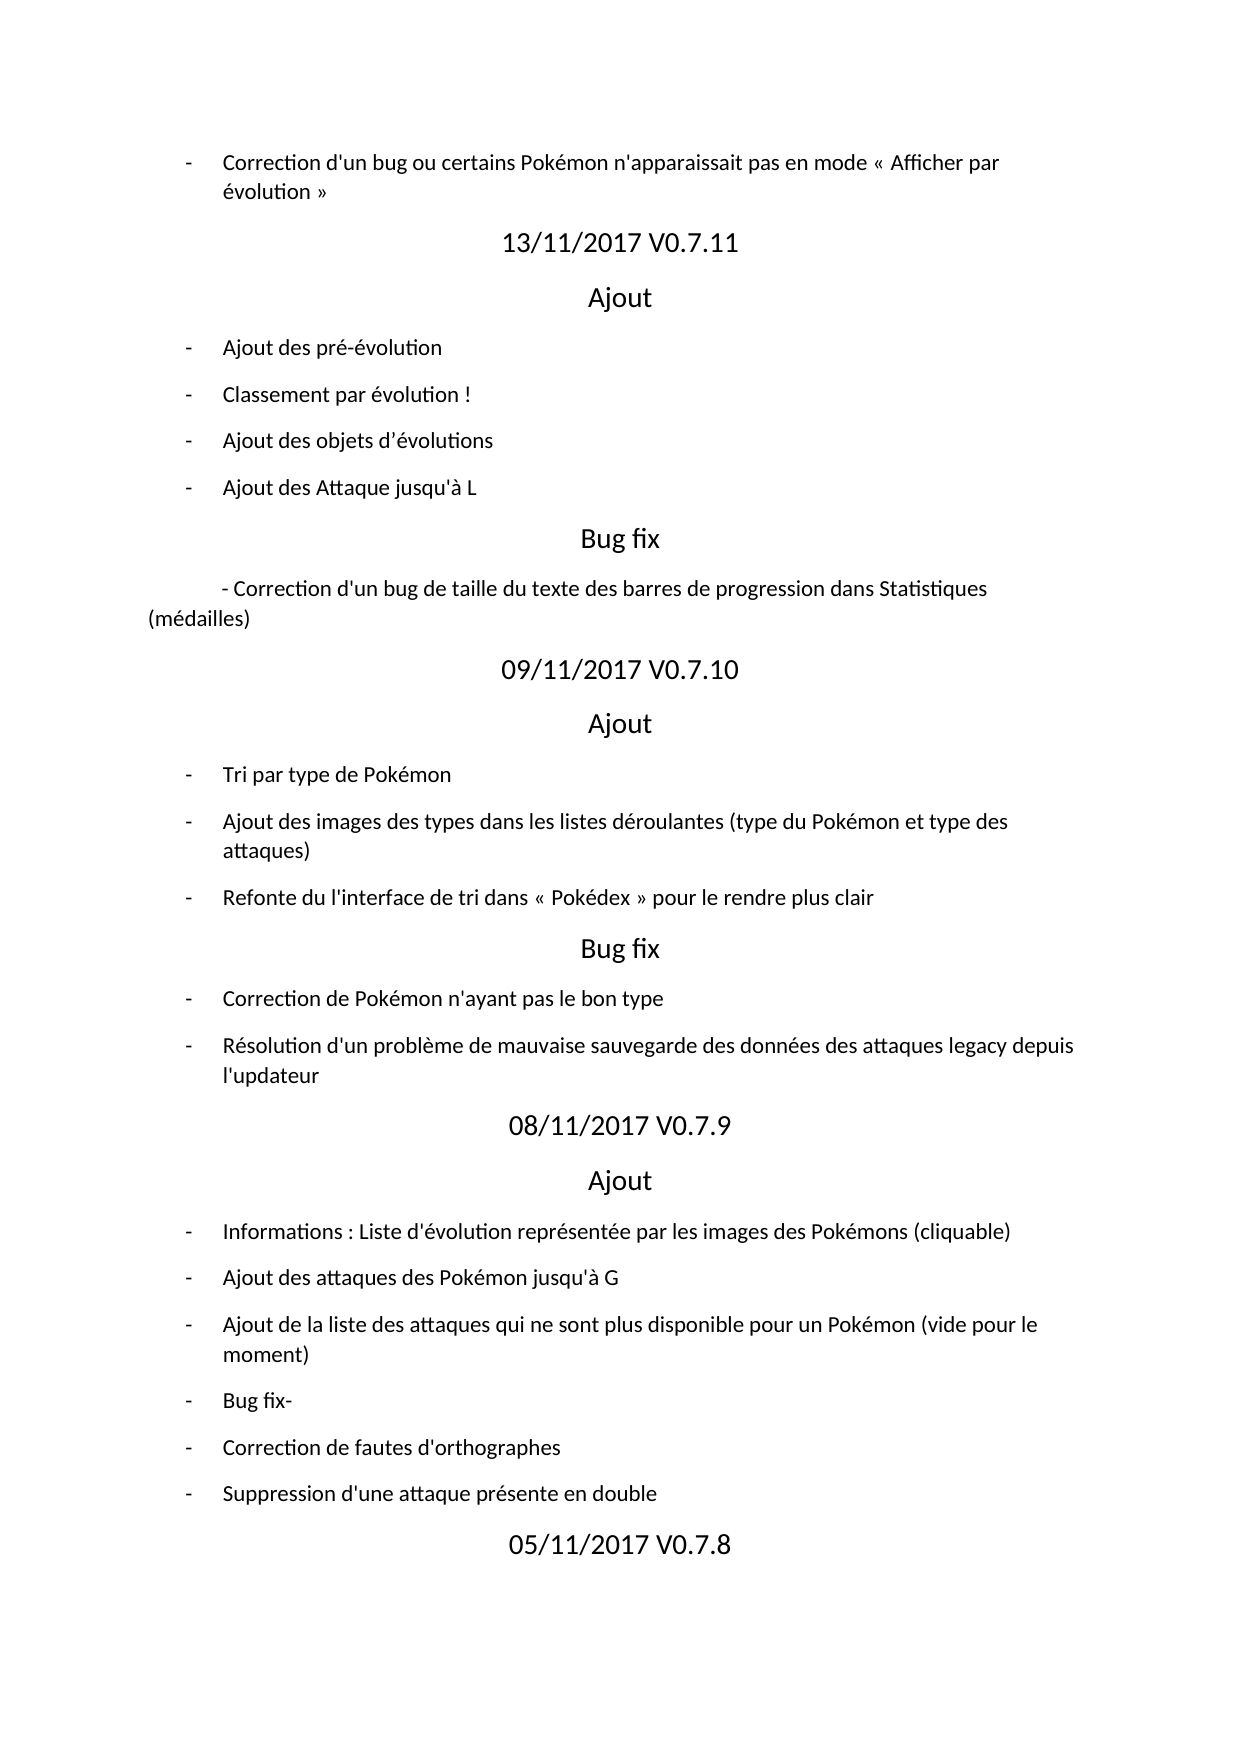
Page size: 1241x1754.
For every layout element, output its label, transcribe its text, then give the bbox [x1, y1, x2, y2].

text - Correction d'un bug de taille du texte des barres de progression dans Statistiques (médailles) [148, 574, 1093, 632]
list Ajout des images des types dans les listes déroulantes (type du Pokémon et type des attaques) [185, 807, 1093, 865]
text Ajout [148, 706, 1093, 741]
list Informations : Liste d'évolution représentée par les images des Pokémons (cliquable) [185, 1217, 1093, 1245]
text 13/11/2017 V0.7.11 [148, 224, 1093, 260]
list Suppression d'une attaque présente en double [185, 1479, 1093, 1508]
list Ajout des Attaque jusqu'à L [185, 473, 1093, 501]
list Refonte du l'interface de tri dans « Pokédex » pour le rendre plus clair [185, 883, 1093, 911]
text 05/11/2017 V0.7.8 [148, 1526, 1093, 1562]
list Bug fix- [185, 1386, 1093, 1414]
list Classement par évolution ! [185, 380, 1093, 408]
list Correction de Pokémon n'ayant pas le bon type [185, 984, 1093, 1012]
text 09/11/2017 V0.7.10 [148, 651, 1093, 686]
text 08/11/2017 V0.7.9 [148, 1107, 1093, 1143]
text Bug fix [148, 930, 1093, 965]
text Ajout [148, 1162, 1093, 1198]
list Ajout des attaques des Pokémon jusqu'à G [185, 1263, 1093, 1291]
list Résolution d'un problème de mauvaise sauvegarde des données des attaques legacy depuis l'updateur [185, 1031, 1093, 1089]
list Ajout de la liste des attaques qui ne sont plus disponible pour un Pokémon (vide pour le moment) [185, 1310, 1093, 1368]
list Tri par type de Pokémon [185, 760, 1093, 788]
list Ajout des objets d’évolutions [185, 427, 1093, 454]
list Correction de fautes d'orthographes [185, 1433, 1093, 1461]
list Ajout des pré-évolution [185, 333, 1093, 361]
list Correction d'un bug ou certains Pokémon n'apparaissait pas en mode « Afficher par évolution » [185, 148, 1093, 206]
text Bug fix [148, 520, 1093, 555]
text Ajout [148, 279, 1093, 314]
